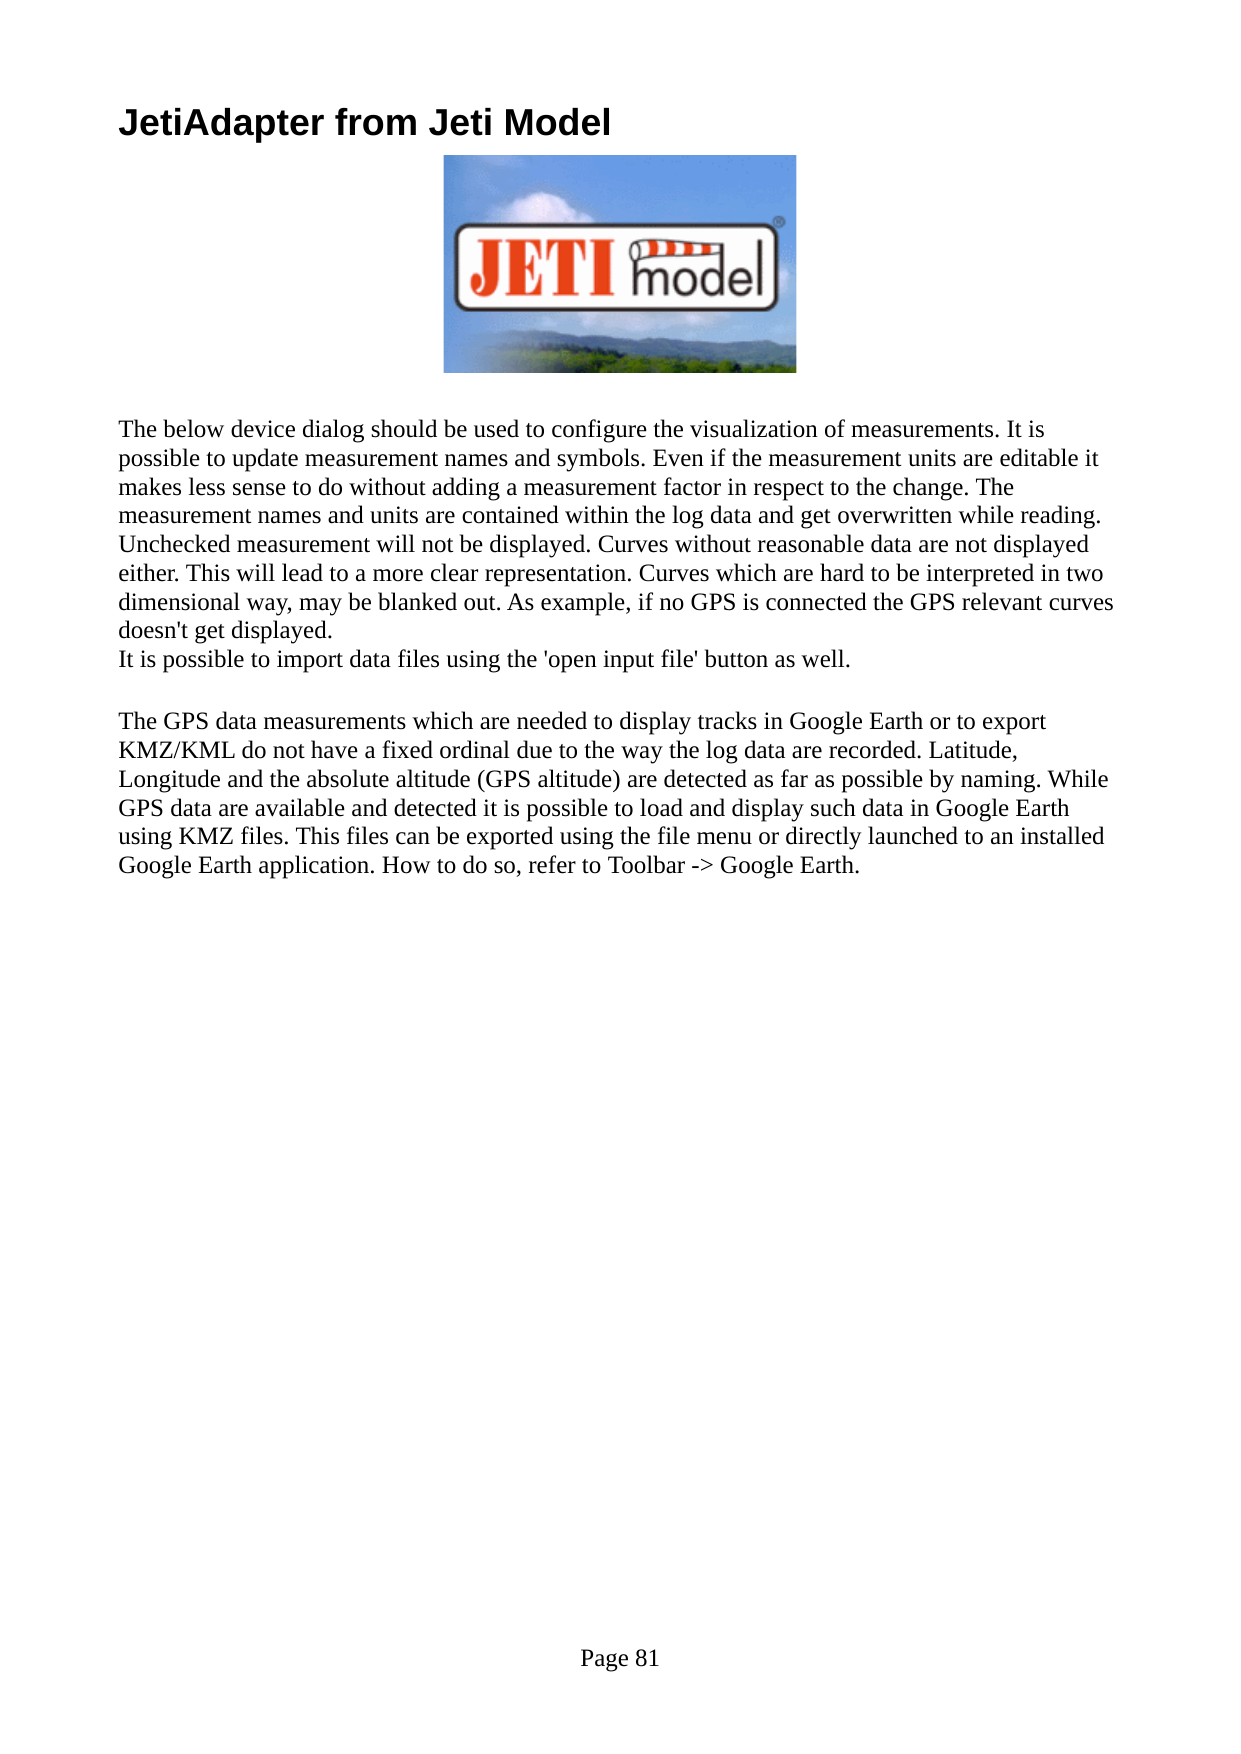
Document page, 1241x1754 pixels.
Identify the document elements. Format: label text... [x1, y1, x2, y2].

text The below device dialog should be used to configure the visualization of measurements. It is possible to update measurement names and symbols. Even if the measurement units are editable it makes less sense to do without adding a measurement factor in respect to the change. The measurement names and units are contained within the log data and get overwritten while reading. Unchecked measurement will not be displayed. Curves without reasonable data are not displayed either. This will lead to a more clear representation. Curves which are hard to be interpreted in two dimensional way, may be blanked out. As example, if no GPS is connected the GPS relevant curves doesn't get displayed. It is possible to import data files using the 'open input file' button as well. The GPS data measurements which are needed to display tracks in Google Earth or to export KMZ/KML do not have a fixed ordinal due to the way the log data are recorded. Latitude, Longitude and the absolute altitude (GPS altitude) are detected as far as possible by naming. While GPS data are available and detected it is possible to load and display such data in Google Earth using KMZ files. This files can be exported using the file menu or directly launched to an installed Google Earth application. How to do so, refer to Toolbar -> Google Earth. [118, 414, 1122, 879]
subtitle JetiAdapter from Jeti Model [118, 100, 1122, 143]
